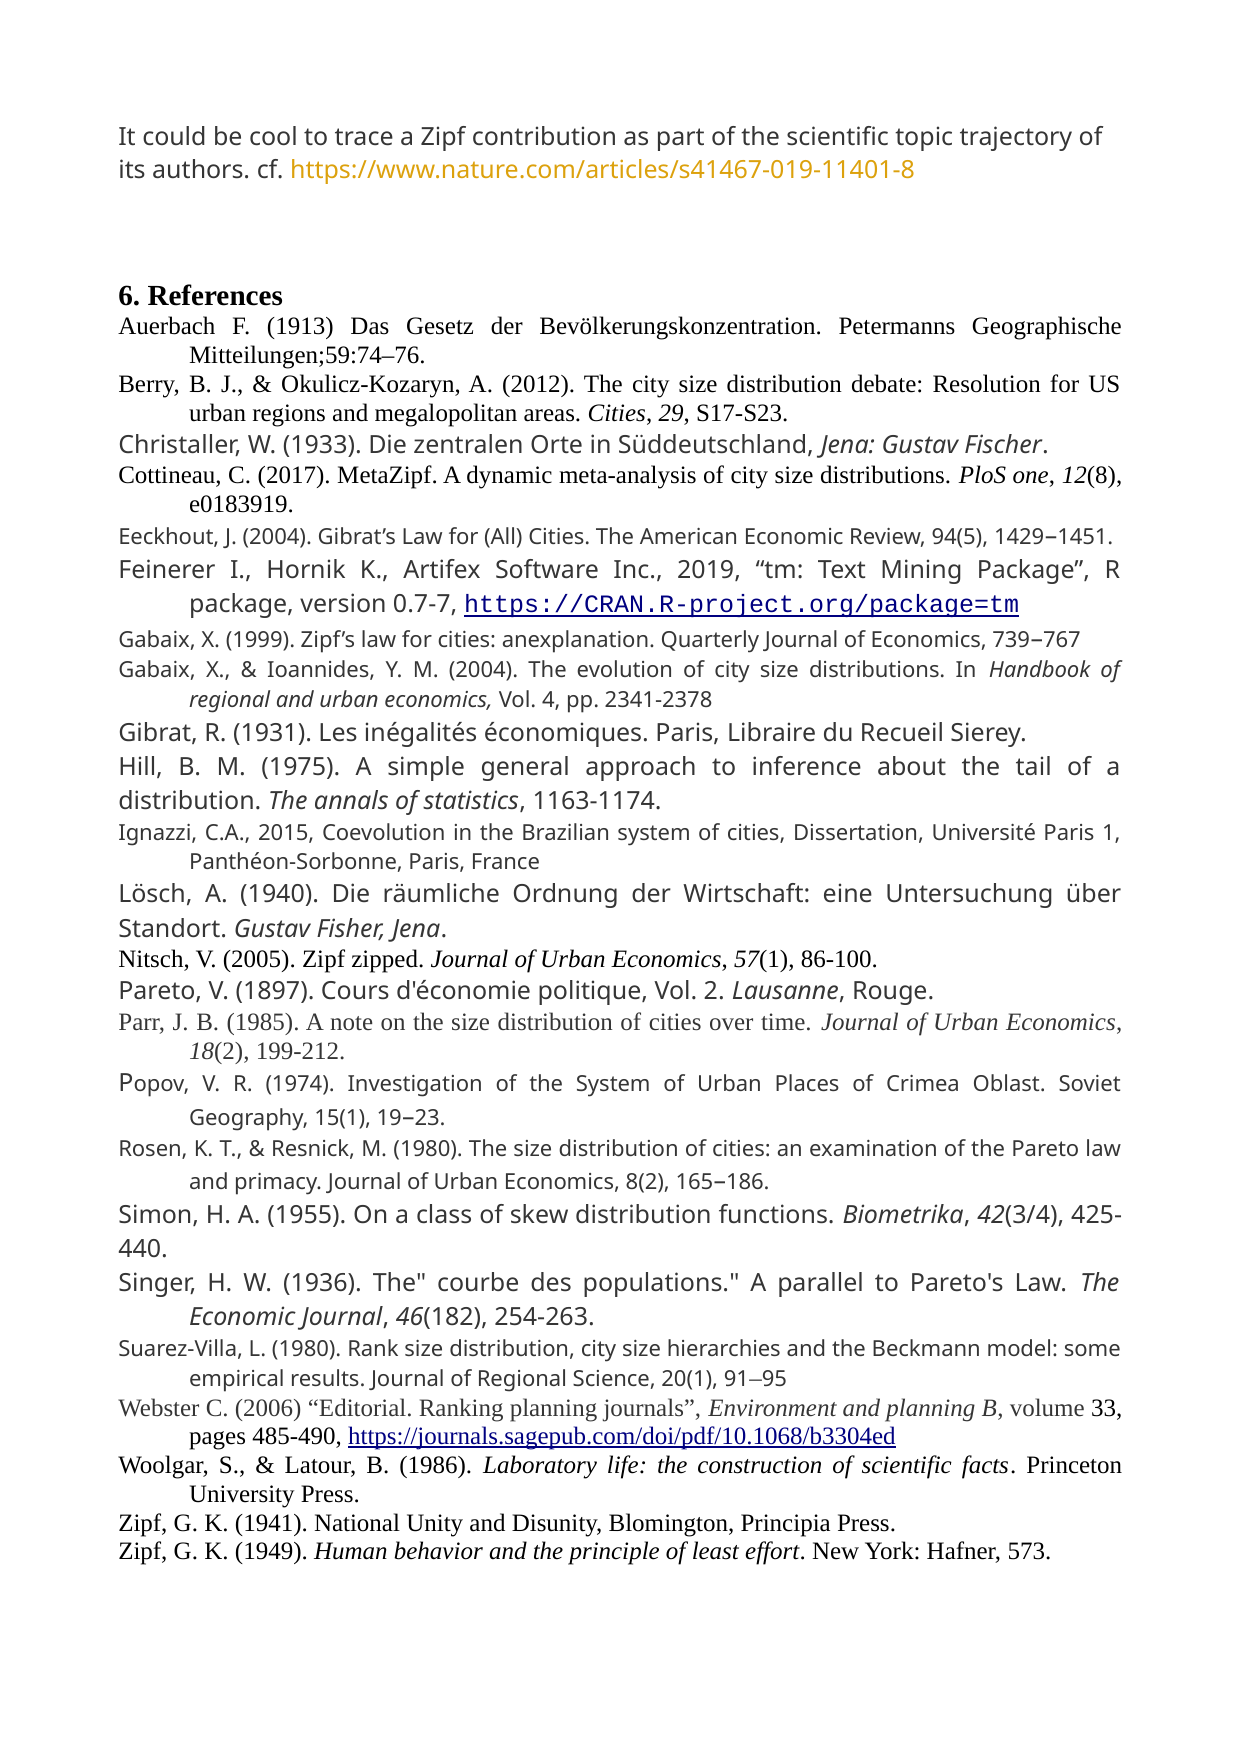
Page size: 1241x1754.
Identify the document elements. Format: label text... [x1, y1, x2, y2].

text Berry, B. J., & Okulicz-Kozaryn, A. (2012). The city size distribution debate: Resolution for US urban regions and megalopolitan areas. Cities, 29, S17-S23. [118, 369, 1122, 426]
text Pareto, V. (1897). Cours d'économie politique, Vol. 2. Lausanne, Rouge. [118, 973, 1122, 1007]
text Cottineau, C. (2017). MetaZipf. A dynamic meta-analysis of city size distributions. PloS one, 12(8), e0183919. [118, 460, 1122, 518]
text Gabaix, X. (1999). Zipf’s law for cities: anexplanation. Quarterly Journal of Economics, 739–767 [118, 620, 1122, 654]
text Auerbach F. (1913) Das Gesetz der Bevölkerungskonzentration. Petermanns Geographische Mitteilungen;59:74–76. [118, 311, 1122, 369]
text Simon, H. A. (1955). On a class of skew distribution functions. Biometrika, 42(3/4), 425-440. [118, 1197, 1122, 1265]
text Nitsch, V. (2005). Zipf zipped. Journal of Urban Economics, 57(1), 86-100. [118, 944, 1122, 973]
text It could be cool to trace a Zipf contribution as part of the scientific topic trajectory of its authors. cf. https://www.nature.com/articles/s41467-019-11401-8 [118, 118, 1122, 186]
text Lösch, A. (1940). Die räumliche Ordnung der Wirtschaft: eine Untersuchung über Standort. Gustav Fisher, Jena. [118, 876, 1122, 944]
text Suarez-Villa, L. (1980). Rank size distribution, city size hierarchies and the Beckmann model: some empirical results. Journal of Regional Science, 20(1), 91–95 [118, 1333, 1122, 1393]
text Popov, V. R. (1974). Investigation of the System of Urban Places of Crimea Oblast. Soviet Geography, 15(1), 19–23. [118, 1064, 1122, 1133]
text Eeckhout, J. (2004). Gibrat’s Law for (All) Cities. The American Economic Review, 94(5), 1429–1451. [118, 518, 1122, 552]
text Zipf, G. K. (1949). Human behavior and the principle of least effort. New York: Hafner, 573. [118, 1536, 1122, 1565]
text Zipf, G. K. (1941). National Unity and Disunity, Blomington, Principia Press. [118, 1508, 1122, 1536]
text Parr, J. B. (1985). A note on the size distribution of cities over time. Journal of Urban Economics, 18(2), 199-212. [118, 1007, 1122, 1064]
text Gibrat, R. (1931). Les inégalités économiques. Paris, Libraire du Recueil Sierey. [118, 714, 1122, 748]
text Woolgar, S., & Latour, B. (1986). Laboratory life: the construction of scientific facts. Princeton University Press. [118, 1450, 1122, 1508]
text Ignazzi, C.A., 2015, Coevolution in the Brazilian system of cities, Dissertation, Université Paris 1, Panthéon-Sorbonne, Paris, France [118, 816, 1122, 876]
text Singer, H. W. (1936). The" courbe des populations." A parallel to Pareto's Law. The Economic Journal, 46(182), 254-263. [118, 1265, 1122, 1333]
text Webster C. (2006) “Editorial. Ranking planning journals”, Environment and planning B, volume 33, pages 485-490, https://journals.sagepub.com/doi/pdf/10.1068/b3304ed [118, 1393, 1122, 1450]
text 6. References [118, 278, 1122, 311]
text Gabaix, X., & Ioannides, Y. M. (2004). The evolution of city size distributions. In Handbook of regional and urban economics, Vol. 4, pp. 2341-2378 [118, 654, 1122, 714]
text Hill, B. M. (1975). A simple general approach to inference about the tail of a distribution. The annals of statistics, 1163-1174. [118, 748, 1122, 816]
text Rosen, K. T., & Resnick, M. (1980). The size distribution of cities: an examination of the Pareto law and primacy. Journal of Urban Economics, 8(2), 165–186. [118, 1133, 1122, 1197]
text Feinerer I., Hornik K., Artifex Software Inc., 2019, “tm: Text Mining Package”, R package, version 0.7-7, https://CRAN.R-project.org/package=tm [118, 552, 1122, 620]
text Christaller, W. (1933). Die zentralen Orte in Süddeutschland, Jena: Gustav Fischer. [118, 426, 1122, 460]
